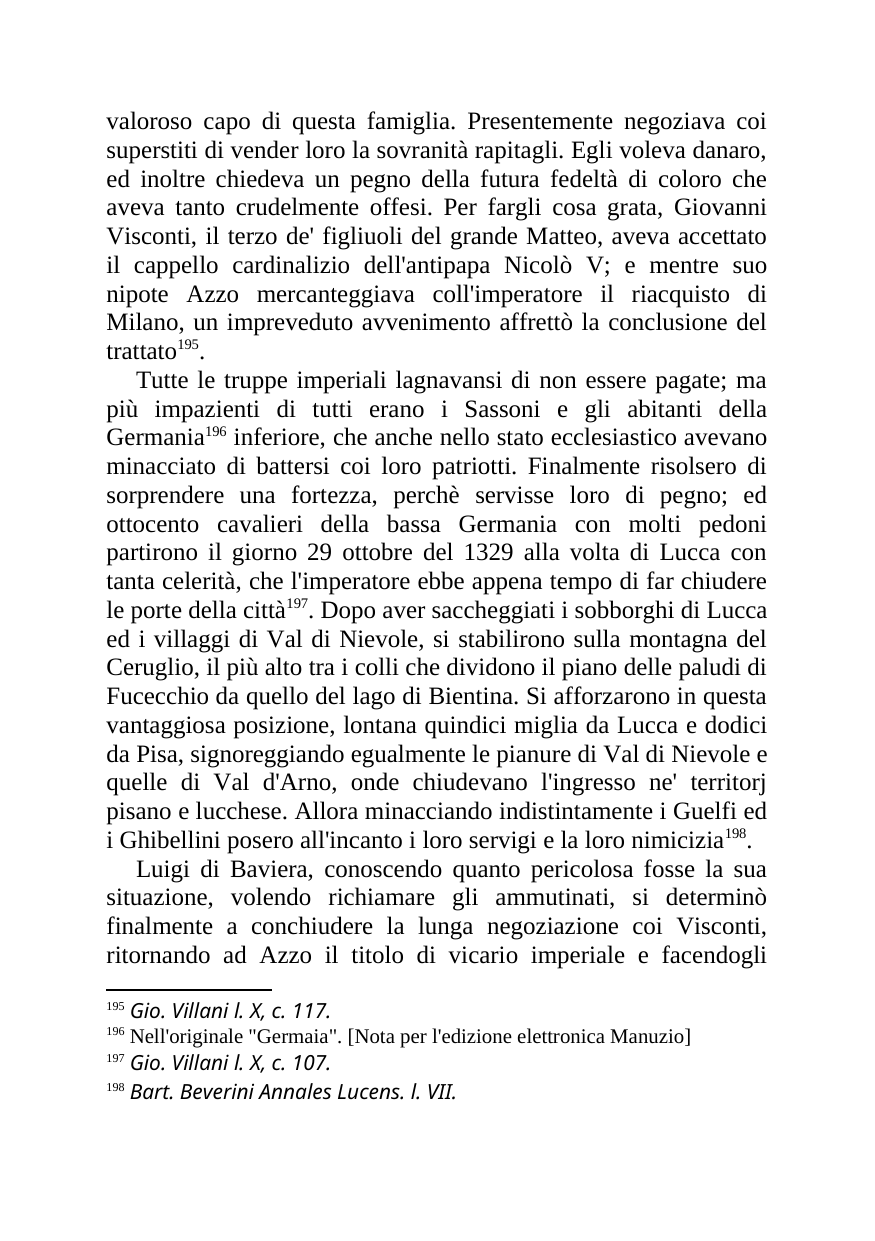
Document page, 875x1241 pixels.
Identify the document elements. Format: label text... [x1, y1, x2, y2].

text Tutte le truppe imperiali lagnavansi di non essere pagate; ma più impazienti di tutti erano i Sassoni e gli abitanti della Germania inferiore, che anche nello stato ecclesiastico avevano minacciato di battersi coi loro patriotti. Finalmente risolsero di sorprendere una fortezza, perchè servisse loro di pegno; ed ottocento cavalieri della bassa Germania con molti pedoni partirono il giorno 29 ottobre del 1329 alla volta di Lucca con tanta celerità, che l'imperatore ebbe appena tempo di far chiudere le porte della città. Dopo aver saccheggiati i sobborghi di Lucca ed i villaggi di Val di Nievole, si stabilirono sulla montagna del Ceruglio, il più alto tra i colli che dividono il piano delle paludi di Fucecchio da quello del lago di Bientina. Si afforzarono in questa vantaggiosa posizione, lontana quindici miglia da Lucca e dodici da Pisa, signoreggiando egualmente le pianure di Val di Nievole e quelle di Val d'Arno, onde chiudevano l'ingresso ne' territorj pisano e lucchese. Allora minacciando indistintamente i Guelfi ed i Ghibellini posero all'incanto i loro servigi e la loro nimicizia. [106, 365, 768, 854]
text valoroso capo di questa famiglia. Presentemente negoziava coi superstiti di vender loro la sovranità rapitagli. Egli voleva danaro, ed inoltre chiedeva un pegno della futura fedeltà di coloro che aveva tanto crudelmente offesi. Per fargli cosa grata, Giovanni Visconti, il terzo de' figliuoli del grande Matteo, aveva accettato il cappello cardinalizio dell'antipapa Nicolò V; e mentre suo nipote Azzo mercanteggiava coll'imperatore il riacquisto di Milano, un impreveduto avvenimento affrettò la conclusione del trattato. [106, 106, 768, 365]
text Nell'originale "Germaia". [Nota per l'edizione elettronica Manuzio] [106, 1024, 768, 1048]
text Gio. Villani l. X, c. 117. [106, 996, 768, 1024]
text Luigi di Baviera, conoscendo quanto pericolosa fosse la sua situazione, volendo richiamare gli ammutinati, si determinò finalmente a conchiudere la lunga negoziazione coi Visconti, ritornando ad Azzo il titolo di vicario imperiale e facendogli [106, 854, 768, 969]
text Bart. Beverini Annales Lucens. l. VII. [106, 1077, 768, 1105]
text Gio. Villani l. X, c. 107. [106, 1048, 768, 1077]
